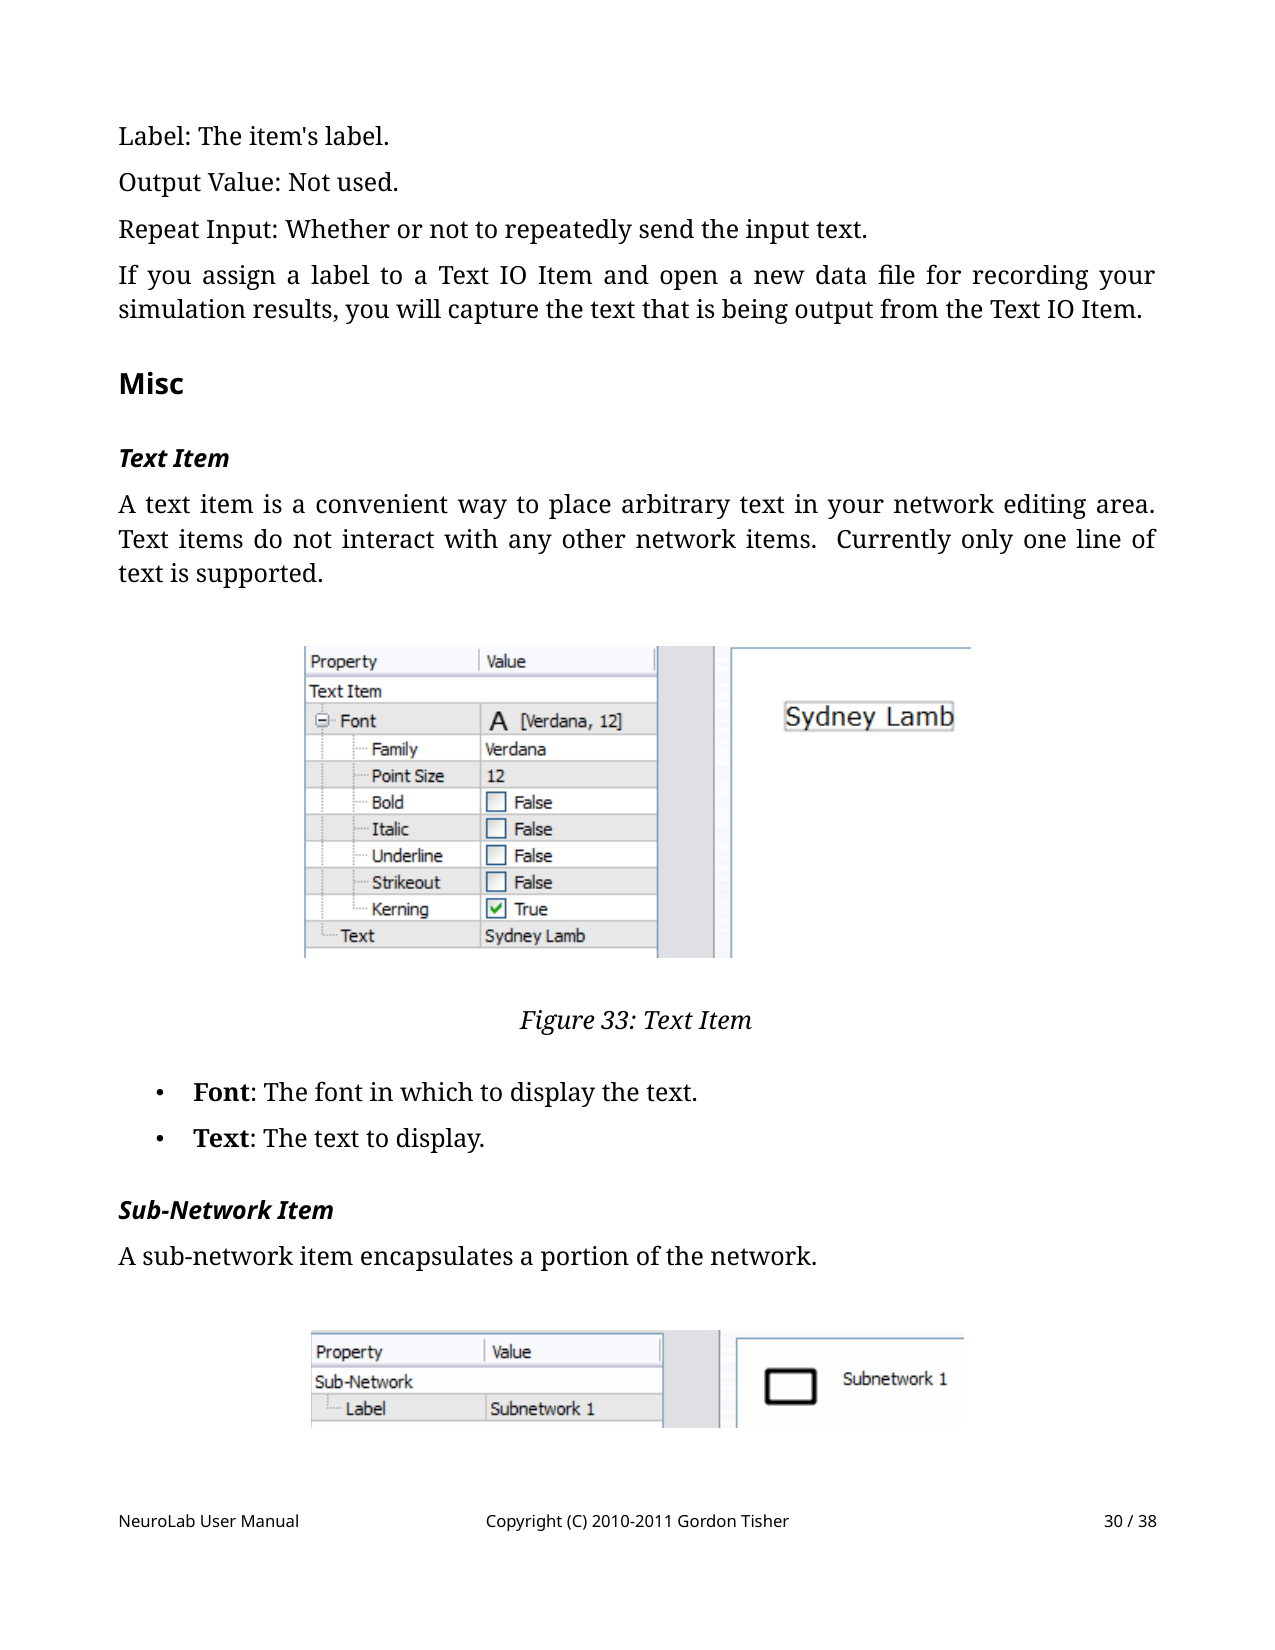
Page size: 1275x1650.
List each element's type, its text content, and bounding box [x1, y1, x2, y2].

picture [311, 1330, 964, 1428]
list Text: The text to display. [156, 1121, 1157, 1155]
subtitle Sub-Network Item [118, 1192, 1157, 1227]
text Output Value: Not used. [118, 165, 1157, 199]
subtitle Misc [118, 363, 1157, 403]
subtitle Text Item [118, 441, 1157, 475]
text If you assign a label to a Text IO Item and open a new data file for recording your simulation results, you will capture the text that is being output from the Text IO Item. [118, 258, 1157, 326]
list Font: The font in which to display the text. [156, 1074, 1157, 1108]
text A text item is a convenient way to place arbitrary text in your network editing area. Text items do not interact with any other network items. Currently only one line of text is supported. [118, 487, 1157, 589]
text Repeat Input: Whether or not to repeatedly send the input text. [118, 211, 1157, 245]
text A sub-network item encapsulates a portion of the network. [118, 1239, 1157, 1273]
picture [303, 646, 972, 958]
text Label: The item's label. [118, 118, 1157, 152]
text Figure 33: Text Item [118, 958, 1157, 1037]
